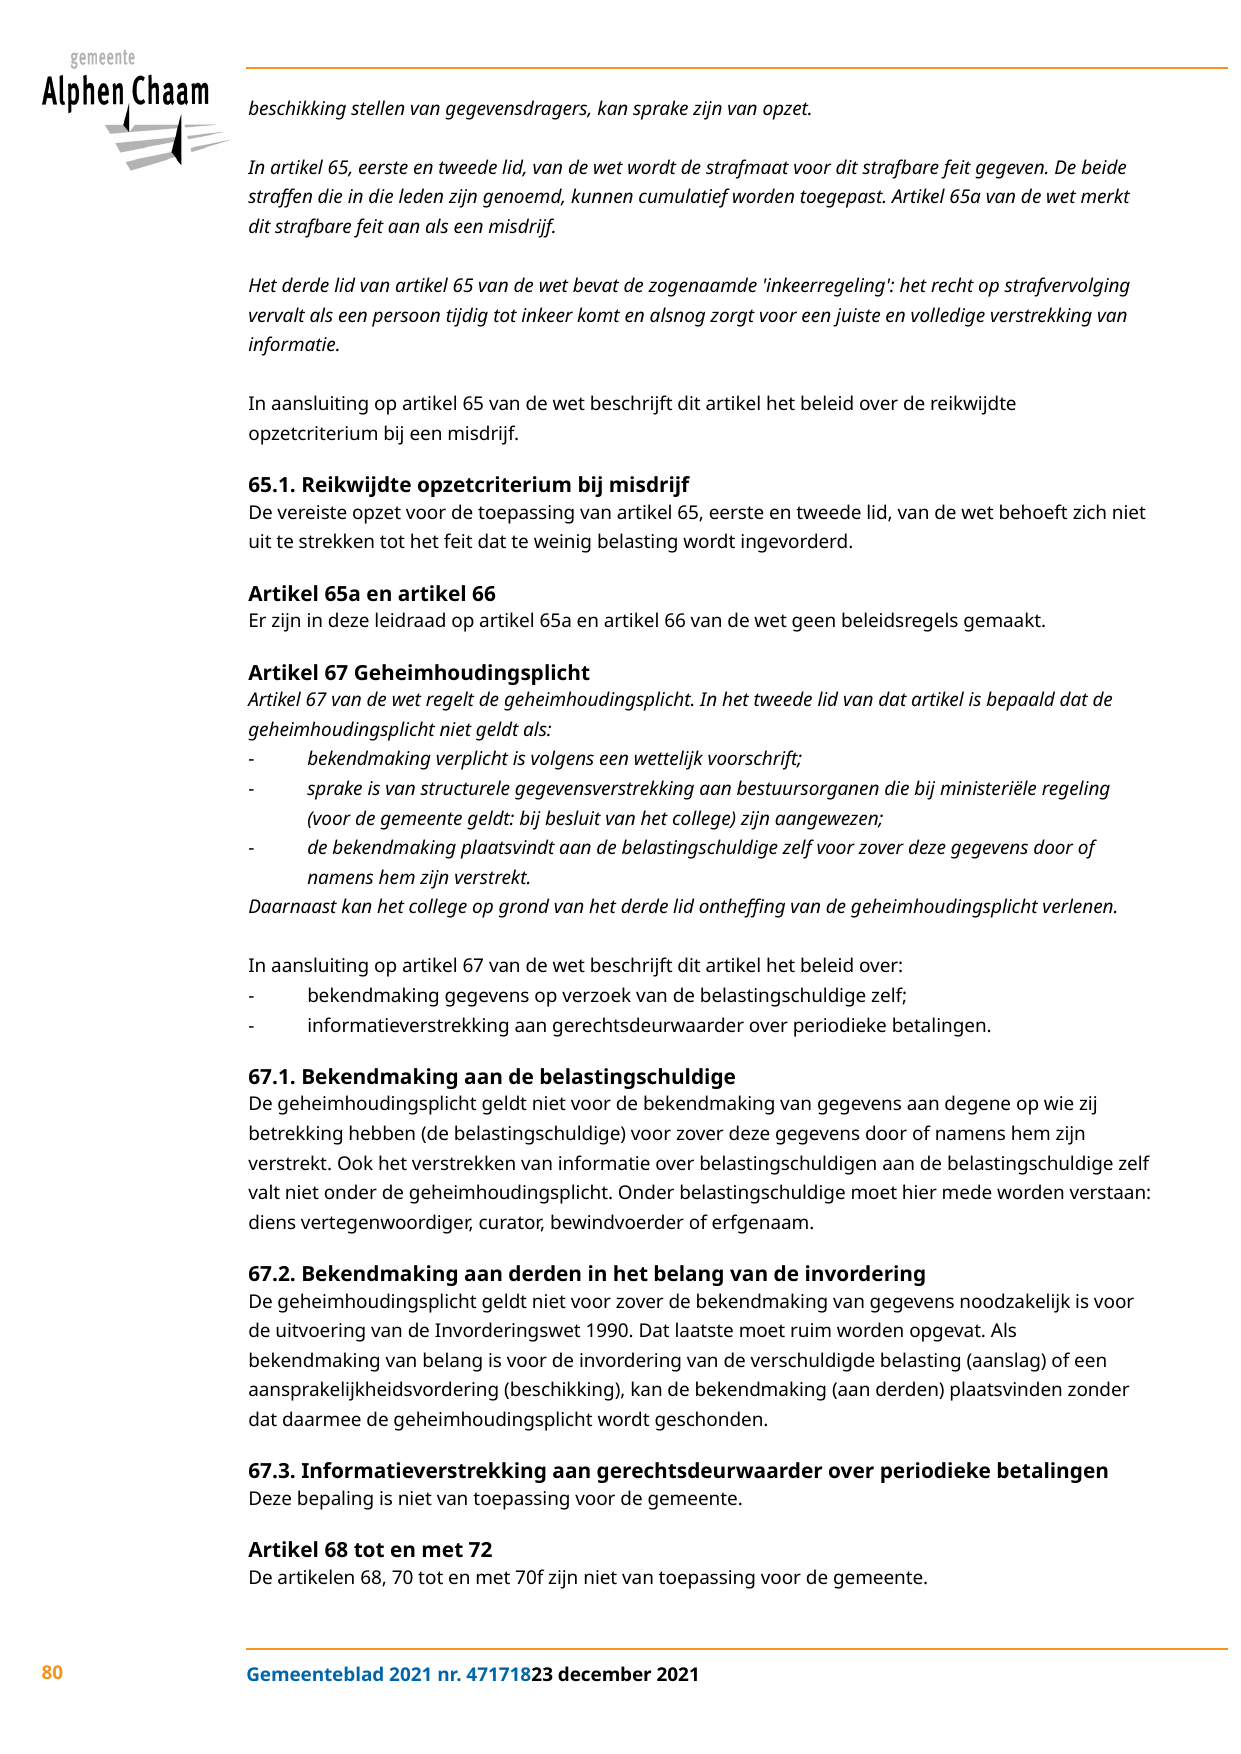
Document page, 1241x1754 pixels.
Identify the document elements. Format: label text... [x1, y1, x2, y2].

list bekendmaking verplicht is volgens een wettelijk voorschrift; [248, 746, 1152, 771]
text De vereiste opzet voor de toepassing van artikel 65, eerste en tweede lid, van de wet behoeft zich niet uit te strekken tot het feit dat te weinig belasting wordt ingevorderd. [248, 499, 1152, 554]
list sprake is van structurele gegevensverstrekking aan bestuursorganen die bij ministeriële regeling (voor de gemeente geldt: bij besluit van het college) zijn aangewezen; [248, 775, 1152, 830]
list informatieverstrekking aan gerechtsdeurwaarder over periodieke betalingen. [248, 1012, 1152, 1037]
picture [41, 47, 231, 172]
text 67.1. Bekendmaking aan de belastingschuldige [248, 1062, 1152, 1091]
text Er zijn in deze leidraad op artikel 65a en artikel 66 van de wet geen beleidsregels gemaakt. [248, 607, 1152, 633]
text De artikelen 68, 70 tot en met 70f zijn niet van toepassing voor de gemeente. [248, 1564, 1152, 1589]
text Het derde lid van artikel 65 van de wet bevat de zogenaamde 'inkeerregeling': het recht op strafvervolging vervalt als een persoon tijdig tot inkeer komt en alsnog zorgt voor een juiste en volledige verstrekking van informatie. [248, 272, 1152, 357]
text Artikel 65a en artikel 66 [248, 579, 1152, 607]
text Artikel 67 Geheimhoudingsplicht [248, 658, 1152, 686]
text Deze bepaling is niet van toepassing voor de gemeente. [248, 1485, 1152, 1511]
list bekendmaking gegevens op verzoek van de belastingschuldige zelf; [248, 982, 1152, 1008]
text Daarnaast kan het college op grond van het derde lid ontheffing van de geheimhoudingsplicht verlenen. [248, 893, 1152, 919]
text beschikking stellen van gegevensdragers, kan sprake zijn van opzet. [248, 95, 1152, 121]
text 65.1. Reikwijdte opzetcriterium bij misdrijf [248, 471, 1152, 499]
text In aansluiting op artikel 67 van de wet beschrijft dit artikel het beleid over: [248, 953, 1152, 978]
text In aansluiting op artikel 65 van de wet beschrijft dit artikel het beleid over de reikwijdte opzetcriterium bij een misdrijf. [248, 391, 1152, 446]
text Artikel 67 van de wet regelt de geheimhoudingsplicht. In het tweede lid van dat artikel is bepaald dat de geheimhoudingsplicht niet geldt als: [248, 686, 1152, 742]
text De geheimhoudingsplicht geldt niet voor de bekendmaking van gegevens aan degene op wie zij betrekking hebben (de belastingschuldige) voor zover deze gegevens door of namens hem zijn verstrekt. Ook het verstrekken van informatie over belastingschuldigen aan de belastingschuldige zelf valt niet onder de geheimhoudingsplicht. Onder belastingschuldige moet hier mede worden verstaan: diens vertegenwoordiger, curator, bewindvoerder of erfgenaam. [248, 1091, 1152, 1235]
text Artikel 68 tot en met 72 [248, 1535, 1152, 1564]
text In artikel 65, eerste en tweede lid, van de wet wordt de strafmaat voor dit strafbare feit gegeven. De beide straffen die in die leden zijn genoemd, kunnen cumulatief worden toegepast. Artikel 65a van de wet merkt dit strafbare feit aan als een misdrijf. [248, 154, 1152, 239]
list de bekendmaking plaatsvindt aan de belastingschuldige zelf voor zover deze gegevens door of namens hem zijn verstrekt. [248, 834, 1152, 889]
text 67.2. Bekendmaking aan derden in het belang van de invordering [248, 1259, 1152, 1288]
text De geheimhoudingsplicht geldt niet voor zover de bekendmaking van gegevens noodzakelijk is voor de uitvoering van de Invorderingswet 1990. Dat laatste moet ruim worden opgevat. Als bekendmaking van belang is voor de invordering van de verschuldigde belasting (aanslag) of een aansprakelijkheidsvordering (beschikking), kan de bekendmaking (aan derden) plaatsvinden zonder dat daarmee de geheimhoudingsplicht wordt geschonden. [248, 1288, 1152, 1432]
text 67.3. Informatieverstrekking aan gerechtsdeurwaarder over periodieke betalingen [248, 1457, 1152, 1485]
